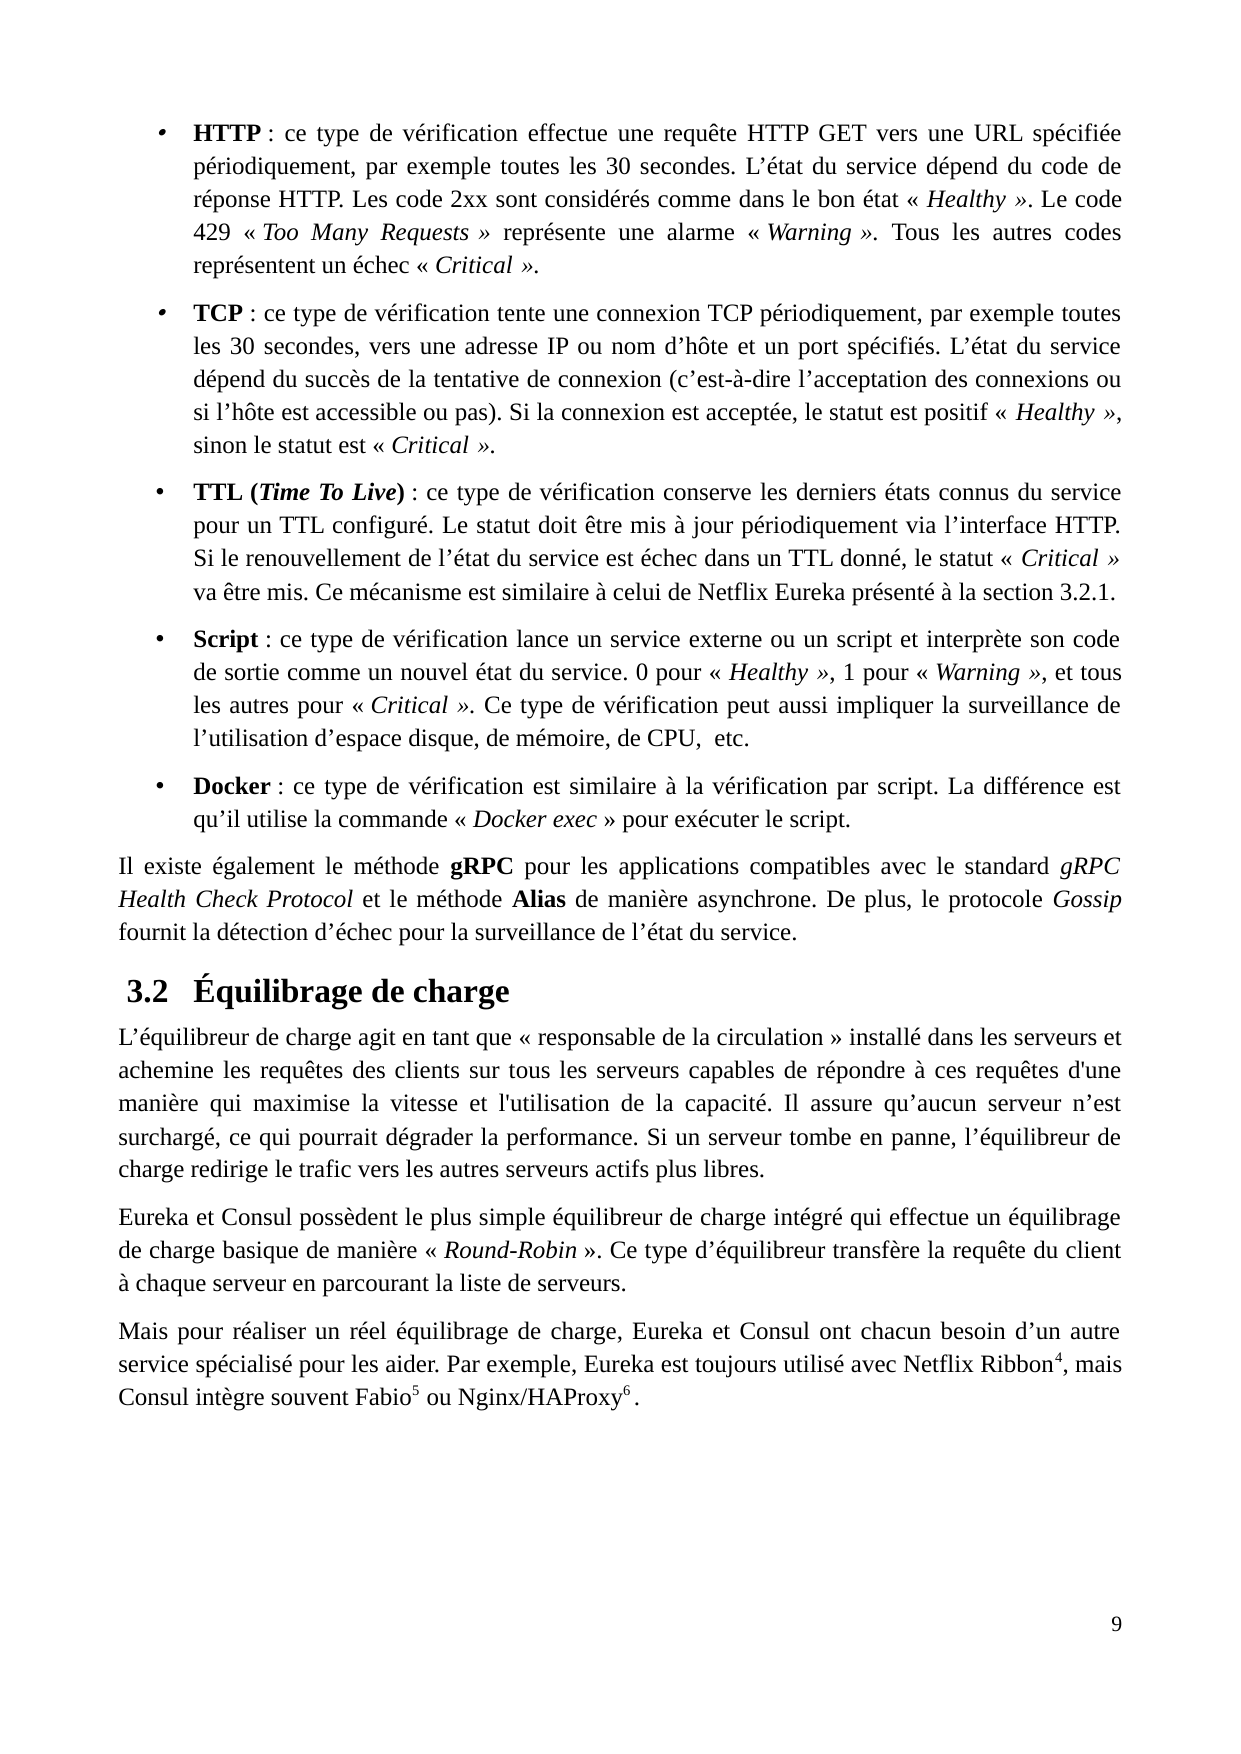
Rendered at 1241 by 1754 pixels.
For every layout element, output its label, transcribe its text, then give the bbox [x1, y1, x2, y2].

text L’équilibreur de charge agit en tant que « responsable de la circulation » installé dans les serveurs et achemine les requêtes des clients sur tous les serveurs capables de répondre à ces requêtes d'une manière qui maximise la vitesse et l'utilisation de la capacité. Il assure qu’aucun serveur n’est surchargé, ce qui pourrait dégrader la performance. Si un serveur tombe en panne, l’équilibreur de charge redirige le trafic vers les autres serveurs actifs plus libres. [118, 1022, 1122, 1183]
list TCP : ce type de vérification tente une connexion TCP périodiquement, par exemple toutes les 30 secondes, vers une adresse IP ou nom d’hôte et un port spécifiés. L’état du service dépend du succès de la tentative de connexion (c’est-à-dire l’acceptation des connexions ou si l’hôte est accessible ou pas). Si la connexion est acceptée, le statut est positif « Healthy », sinon le statut est « Critical ». [156, 298, 1122, 459]
text Mais pour réaliser un réel équilibrage de charge, Eureka et Consul ont chacun besoin d’un autre service spécialisé pour les aider. Par exemple, Eureka est toujours utilisé avec Netflix Ribbon4, mais Consul intègre souvent Fabio5 ou Nginx/HAProxy6 . [118, 1316, 1122, 1411]
text Eureka et Consul possèdent le plus simple équilibreur de charge intégré qui effectue un équilibrage de charge basique de manière « Round-Robin ». Ce type d’équilibreur transfère la requête du client à chaque serveur en parcourant la liste de serveurs. [118, 1202, 1122, 1297]
list TTL (Time To Live) : ce type de vérification conserve les derniers états connus du service pour un TTL configuré. Le statut doit être mis à jour périodiquement via l’interface HTTP. Si le renouvellement de l’état du service est échec dans un TTL donné, le statut « Critical » va être mis. Ce mécanisme est similaire à celui de Netflix Eureka présenté à la section 3.2.1. [156, 477, 1122, 605]
list Script : ce type de vérification lance un service externe ou un script et interprète son code de sortie comme un nouvel état du service. 0 pour « Healthy », 1 pour « Warning », et tous les autres pour « Critical ». Ce type de vérification peut aussi impliquer la surveillance de l’utilisation d’espace disque, de mémoire, de CPU, etc. [156, 624, 1122, 752]
list HTTP : ce type de vérification effectue une requête HTTP GET vers une URL spécifiée périodiquement, par exemple toutes les 30 secondes. L’état du service dépend du code de réponse HTTP. Les code 2xx sont considérés comme dans le bon état « Healthy ». Le code 429 « Too Many Requests » représente une alarme « Warning ». Tous les autres codes représentent un échec « Critical ». [156, 118, 1122, 279]
text Il existe également le méthode gRPC pour les applications compatibles avec le standard gRPC Health Check Protocol et le méthode Alias de manière asynchrone. De plus, le protocole Gossip fournit la détection d’échec pour la surveillance de l’état du service. [118, 851, 1122, 946]
subtitle Équilibrage de charge [118, 971, 1122, 1010]
list Docker : ce type de vérification est similaire à la vérification par script. La différence est qu’il utilise la commande « Docker exec » pour exécuter le script. [156, 771, 1122, 833]
